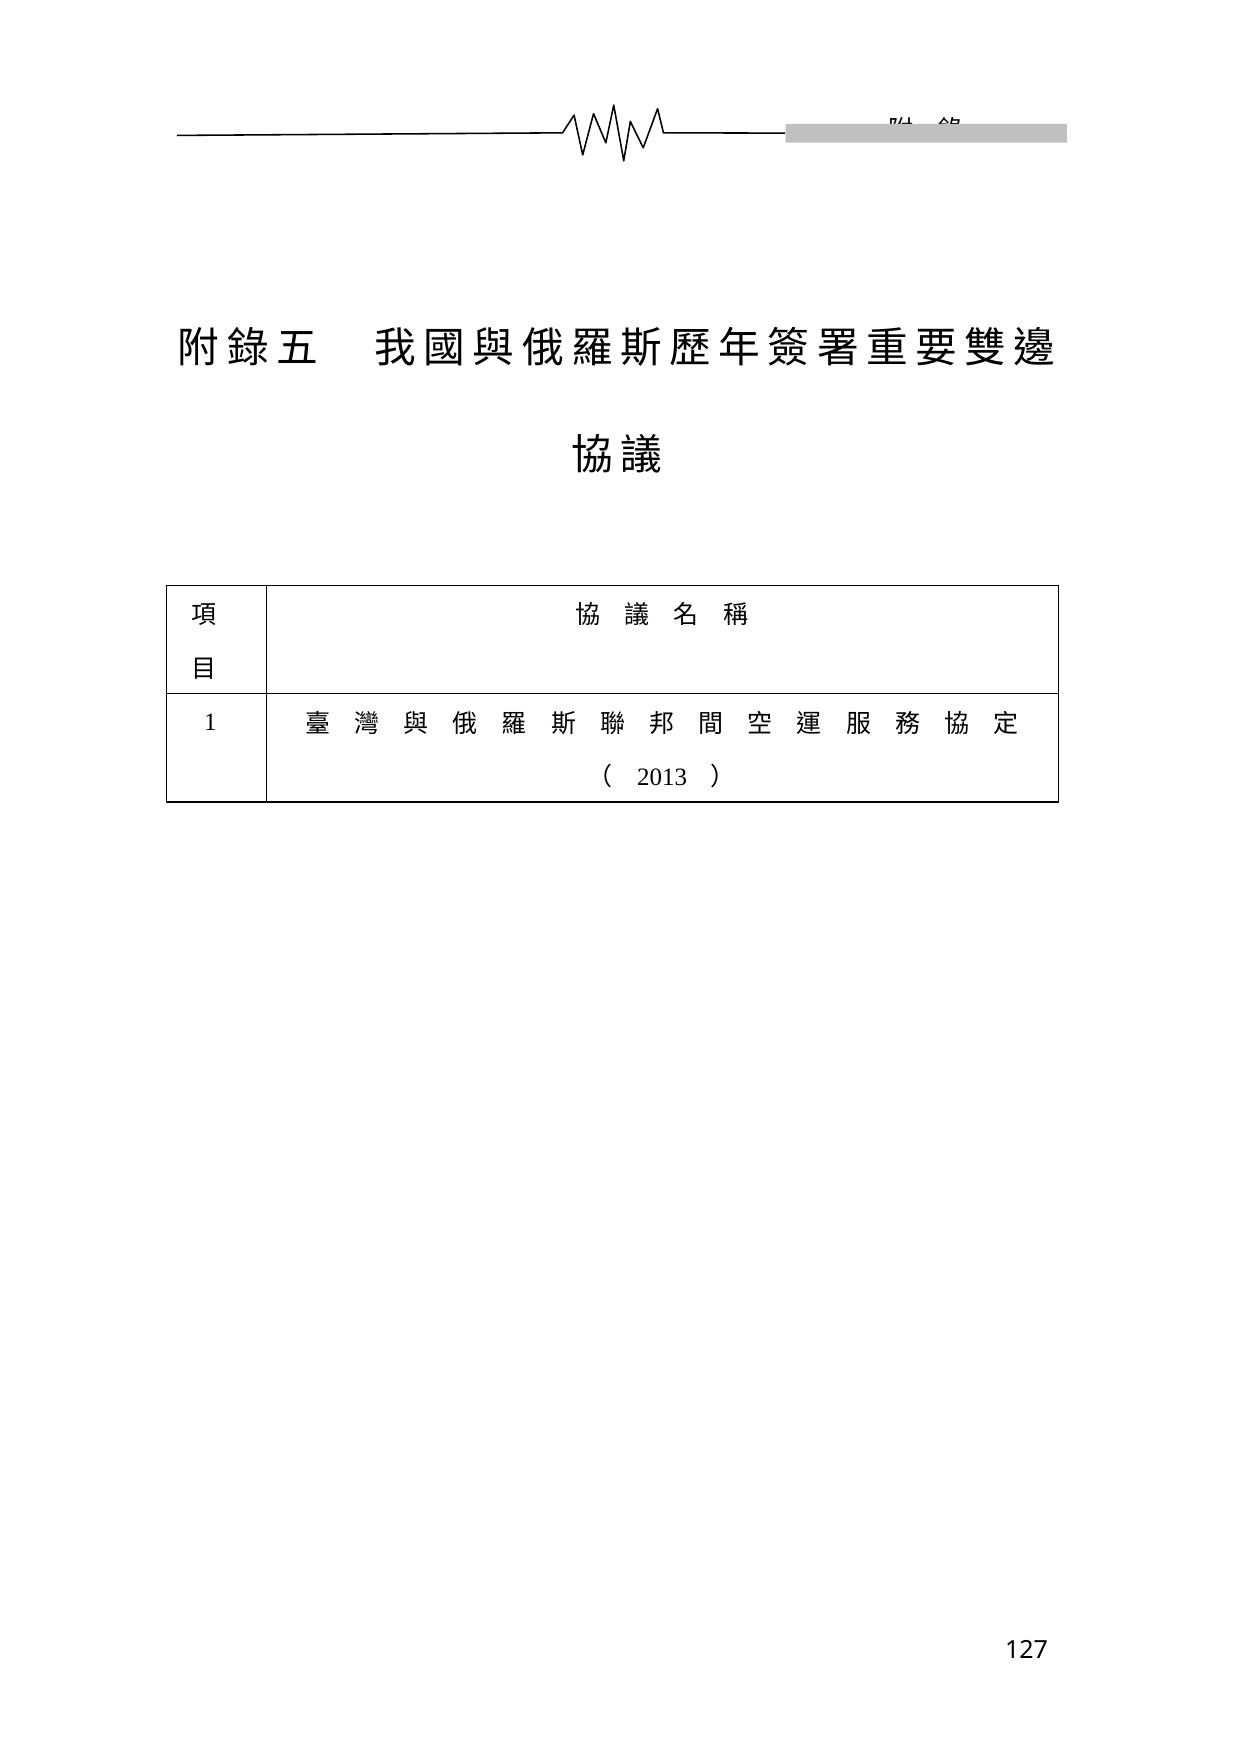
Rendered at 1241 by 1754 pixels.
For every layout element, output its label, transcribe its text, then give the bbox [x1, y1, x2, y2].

text 附錄五 我國與俄羅斯歷年簽署重要雙邊協議 [178, 291, 1063, 505]
table_header 協議名稱 [267, 586, 1058, 693]
table_cell 1 [167, 694, 266, 801]
table_header 項目 [167, 586, 266, 693]
table_cell 臺灣與俄羅斯聯邦間空運服務協定（2013） [267, 694, 1058, 801]
